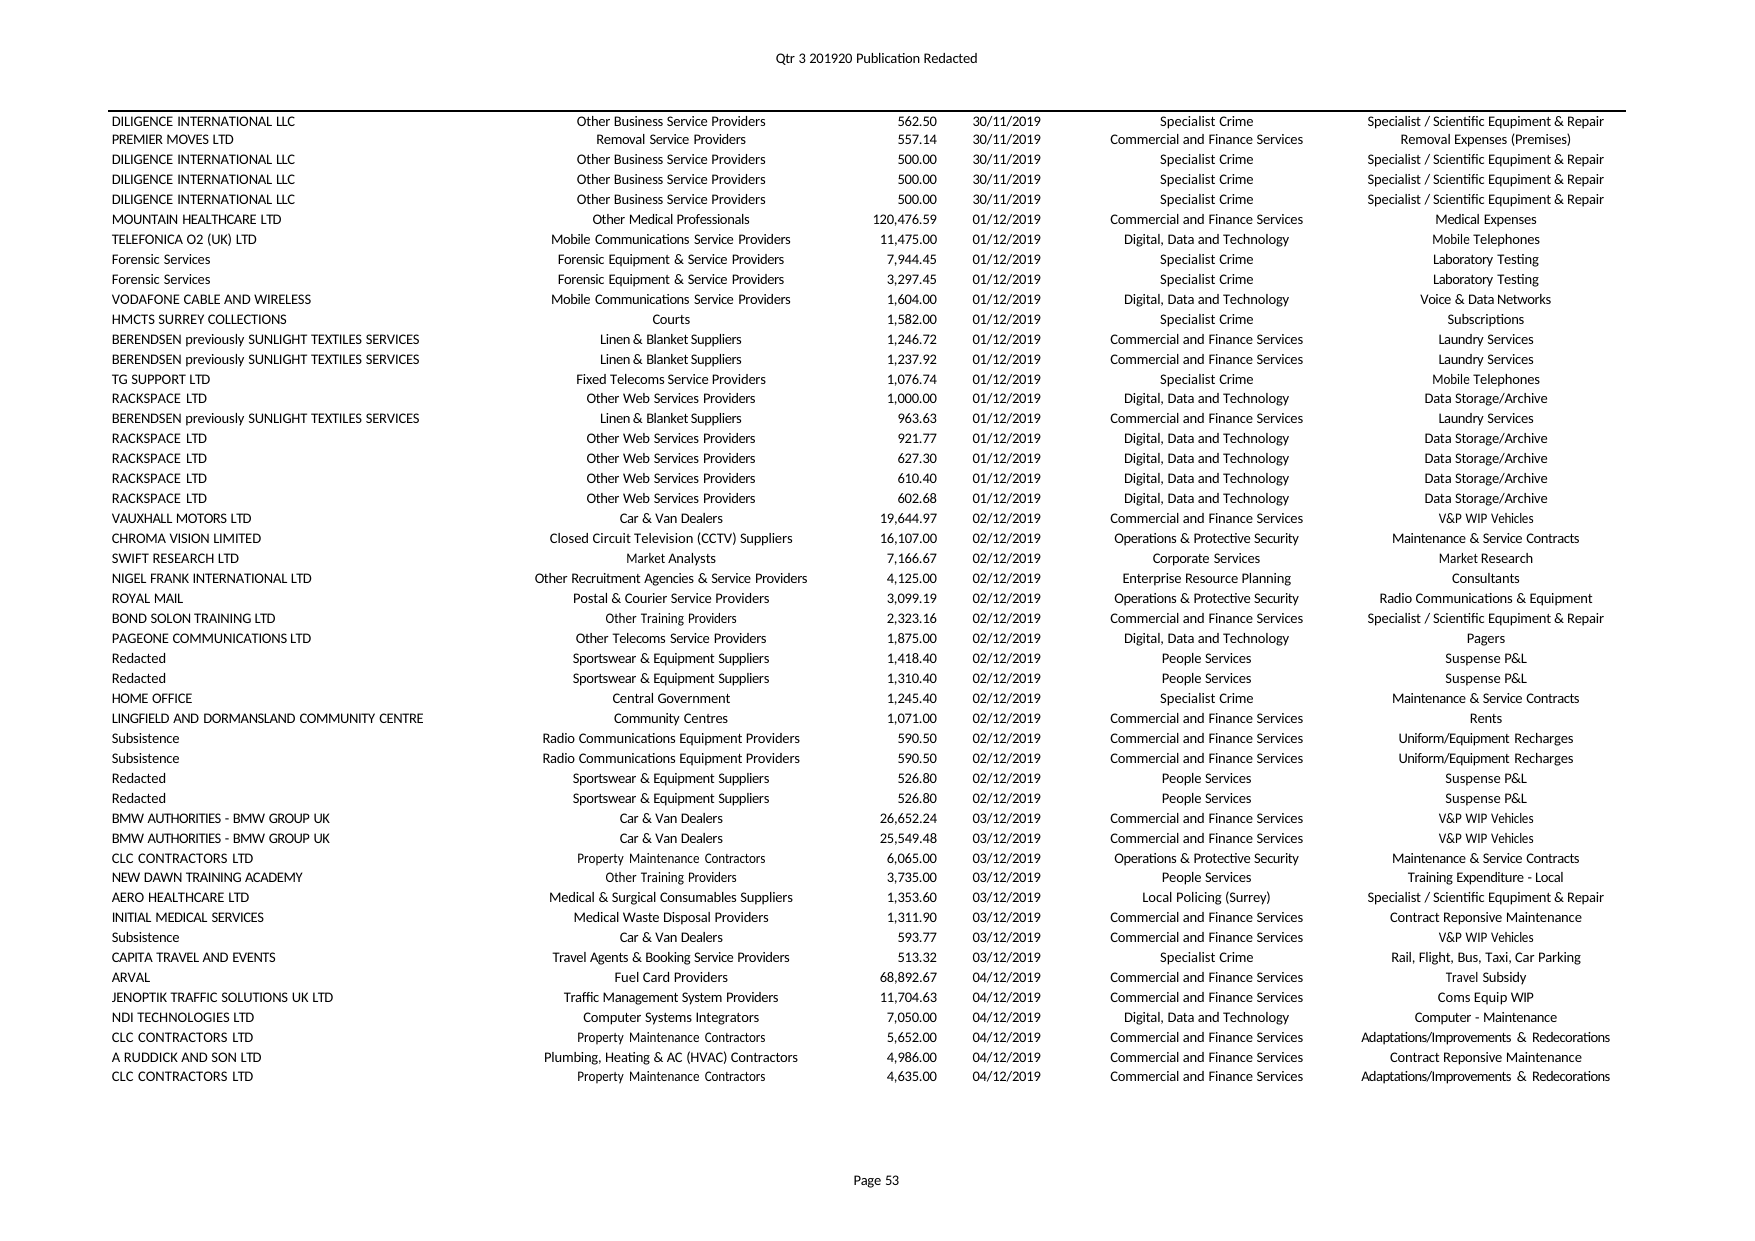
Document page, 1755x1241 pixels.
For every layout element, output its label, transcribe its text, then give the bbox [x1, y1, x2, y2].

table_cell Specialist Crime [1067, 689, 1346, 709]
table_cell 7,050.00 [831, 1008, 944, 1028]
table_cell 593.77 [831, 928, 944, 948]
table_cell 30/11/2019 [944, 130, 1067, 150]
table_cell 500.00 [831, 170, 944, 190]
table_cell Enterprise Resource Planning [1067, 569, 1346, 589]
table_cell Uniform/Equipment Recharges [1346, 749, 1626, 769]
table_cell Suspense P&L [1346, 789, 1626, 809]
table_cell 3,735.00 [831, 869, 944, 888]
table_cell Digital, Data and Technology [1067, 450, 1346, 469]
table_cell Maintenance & Service Contracts [1346, 529, 1626, 549]
table_cell 01/12/2019 [944, 390, 1067, 409]
table_cell Pagers [1346, 629, 1626, 649]
table_cell Uniform/Equipment Recharges [1346, 729, 1626, 749]
table_cell 04/12/2019 [944, 1048, 1067, 1068]
table_cell 5,652.00 [831, 1028, 944, 1048]
table_cell Data Storage/Archive [1346, 390, 1626, 409]
table_cell People Services [1067, 769, 1346, 789]
table_cell 1,246.72 [831, 330, 944, 349]
table_cell Specialist / Scientific Equpiment & Repair [1346, 112, 1626, 130]
table_cell Commercial and Finance Services [1067, 1068, 1346, 1087]
table_cell 1,582.00 [831, 310, 944, 330]
table_cell Specialist / Scientific Equpiment & Repair [1346, 170, 1626, 190]
table_cell Commercial and Finance Services [1067, 1028, 1346, 1048]
table_cell 120,476.59 [831, 210, 944, 230]
table_cell V&P WIP Vehicles [1346, 509, 1626, 529]
table_cell 02/12/2019 [944, 589, 1067, 609]
table_cell Specialist Crime [1067, 948, 1346, 968]
table_cell NDI TECHNOLOGIES LTD [108, 1008, 508, 1028]
table_cell 02/12/2019 [944, 669, 1067, 689]
table_cell Sportswear & Equipment Suppliers [509, 669, 831, 689]
table_cell Specialist / Scientific Equpiment & Repair [1346, 150, 1626, 170]
table_cell AERO HEALTHCARE LTD [108, 889, 508, 908]
table_cell 01/12/2019 [944, 450, 1067, 469]
table_cell 01/12/2019 [944, 270, 1067, 290]
table_cell 3,297.45 [831, 270, 944, 290]
table_cell 7,166.67 [831, 549, 944, 569]
table_cell Commercial and Finance Services [1067, 709, 1346, 729]
table_cell Digital, Data and Technology [1067, 629, 1346, 649]
table_cell BMW AUTHORITIES - BMW GROUP UK [108, 829, 508, 848]
table_cell Digital, Data and Technology [1067, 230, 1346, 250]
table_cell Removal Expenses (Premises) [1346, 130, 1626, 150]
table_cell 68,892.67 [831, 968, 944, 988]
table_cell Laboratory Testing [1346, 250, 1626, 270]
table_cell 02/12/2019 [944, 629, 1067, 649]
table_cell 30/11/2019 [944, 190, 1067, 210]
table_cell 4,635.00 [831, 1068, 944, 1087]
table_cell Market Analysts [509, 549, 831, 569]
table_cell Specialist / Scientific Equpiment & Repair [1346, 609, 1626, 629]
table_cell 02/12/2019 [944, 609, 1067, 629]
table_cell Other Telecoms Service Providers [509, 629, 831, 649]
table_cell CHROMA VISION LIMITED [108, 529, 508, 549]
table_cell Sportswear & Equipment Suppliers [509, 769, 831, 789]
table_cell Laundry Services [1346, 330, 1626, 349]
table_cell 7,944.45 [831, 250, 944, 270]
table_cell 01/12/2019 [944, 430, 1067, 449]
table_cell 02/12/2019 [944, 729, 1067, 749]
table_cell CLC CONTRACTORS LTD [108, 849, 508, 868]
table_cell V&P WIP Vehicles [1346, 809, 1626, 829]
table_cell Linen & Blanket Suppliers [509, 350, 831, 369]
table_cell 1,000.00 [831, 390, 944, 409]
table_cell Commercial and Finance Services [1067, 130, 1346, 150]
table_cell Radio Communications & Equipment [1346, 589, 1626, 609]
table_cell 02/12/2019 [944, 649, 1067, 669]
table_cell BERENDSEN previously SUNLIGHT TEXTILES SERVICES [108, 330, 508, 349]
table_cell Property Maintenance Contractors [509, 1028, 831, 1048]
table_cell Forensic Services [108, 270, 508, 290]
table_cell 610.40 [831, 469, 944, 489]
table_cell Closed Circuit Television (CCTV) Suppliers [509, 529, 831, 549]
table_cell Other Web Services Providers [509, 450, 831, 469]
table_cell Subscriptions [1346, 310, 1626, 330]
table_cell TELEFONICA O2 (UK) LTD [108, 230, 508, 250]
table_cell DILIGENCE INTERNATIONAL LLC [108, 112, 508, 130]
table_cell BOND SOLON TRAINING LTD [108, 609, 508, 629]
table_cell 02/12/2019 [944, 509, 1067, 529]
table_cell Laundry Services [1346, 410, 1626, 429]
table_cell NIGEL FRANK INTERNATIONAL LTD [108, 569, 508, 589]
table_cell Fixed Telecoms Service Providers [509, 370, 831, 389]
table_cell LINGFIELD AND DORMANSLAND COMMUNITY CENTRE [108, 709, 508, 729]
table_cell Mobile Communications Service Providers [509, 230, 831, 250]
table_cell 1,418.40 [831, 649, 944, 669]
table_cell Fuel Card Providers [509, 968, 831, 988]
table_cell Suspense P&L [1346, 669, 1626, 689]
table_cell Specialist Crime [1067, 112, 1346, 130]
table_cell INITIAL MEDICAL SERVICES [108, 908, 508, 928]
table_cell 26,652.24 [831, 809, 944, 829]
table_cell 1,604.00 [831, 290, 944, 310]
table_cell 03/12/2019 [944, 928, 1067, 948]
table_cell Commercial and Finance Services [1067, 988, 1346, 1008]
table_cell Laboratory Testing [1346, 270, 1626, 290]
table_cell 03/12/2019 [944, 829, 1067, 848]
table_cell 1,310.40 [831, 669, 944, 689]
table_cell 1,875.00 [831, 629, 944, 649]
table_cell 04/12/2019 [944, 1008, 1067, 1028]
table_cell DILIGENCE INTERNATIONAL LLC [108, 170, 508, 190]
table_cell Contract Reponsive Maintenance [1346, 908, 1626, 928]
table_cell Other Business Service Providers [509, 190, 831, 210]
table_cell 1,245.40 [831, 689, 944, 709]
table_cell 02/12/2019 [944, 549, 1067, 569]
table_cell Specialist Crime [1067, 370, 1346, 389]
table_cell Digital, Data and Technology [1067, 290, 1346, 310]
table_cell 03/12/2019 [944, 908, 1067, 928]
table_cell Traffic Management System Providers [509, 988, 831, 1008]
table_cell Commercial and Finance Services [1067, 749, 1346, 769]
table_cell 602.68 [831, 489, 944, 509]
table_cell Other Training Providers [509, 609, 831, 629]
table_cell Commercial and Finance Services [1067, 210, 1346, 230]
table_cell 04/12/2019 [944, 1028, 1067, 1048]
table_cell Courts [509, 310, 831, 330]
table_cell Medical Waste Disposal Providers [509, 908, 831, 928]
table_cell Commercial and Finance Services [1067, 509, 1346, 529]
table_cell 02/12/2019 [944, 569, 1067, 589]
table_cell BERENDSEN previously SUNLIGHT TEXTILES SERVICES [108, 350, 508, 369]
table_cell DILIGENCE INTERNATIONAL LLC [108, 150, 508, 170]
table_cell 03/12/2019 [944, 809, 1067, 829]
table_cell Other Medical Professionals [509, 210, 831, 230]
table_cell MOUNTAIN HEALTHCARE LTD [108, 210, 508, 230]
table_cell Community Centres [509, 709, 831, 729]
table_cell Computer - Maintenance [1346, 1008, 1626, 1028]
table_cell Contract Reponsive Maintenance [1346, 1048, 1626, 1068]
table_cell Suspense P&L [1346, 769, 1626, 789]
table_cell 01/12/2019 [944, 290, 1067, 310]
table_cell Sportswear & Equipment Suppliers [509, 789, 831, 809]
table_cell Suspense P&L [1346, 649, 1626, 669]
table_cell Forensic Equipment & Service Providers [509, 250, 831, 270]
table_cell HOME OFFICE [108, 689, 508, 709]
table_cell 01/12/2019 [944, 230, 1067, 250]
table_cell 11,704.63 [831, 988, 944, 1008]
table_cell Mobile Telephones [1346, 230, 1626, 250]
table_cell Mobile Telephones [1346, 370, 1626, 389]
table_cell 627.30 [831, 450, 944, 469]
table_cell BMW AUTHORITIES - BMW GROUP UK [108, 809, 508, 829]
table_cell CAPITA TRAVEL AND EVENTS [108, 948, 508, 968]
table_cell 1,311.90 [831, 908, 944, 928]
table_cell Specialist Crime [1067, 310, 1346, 330]
table_cell Redacted [108, 669, 508, 689]
table_cell Data Storage/Archive [1346, 489, 1626, 509]
table_cell ROYAL MAIL [108, 589, 508, 609]
table_cell Maintenance & Service Contracts [1346, 689, 1626, 709]
table_cell PREMIER MOVES LTD [108, 130, 508, 150]
table_cell Car & Van Dealers [509, 928, 831, 948]
table_cell Other Business Service Providers [509, 150, 831, 170]
table_cell Specialist Crime [1067, 270, 1346, 290]
table_cell VODAFONE CABLE AND WIRELESS [108, 290, 508, 310]
table_cell Sportswear & Equipment Suppliers [509, 649, 831, 669]
table_cell Redacted [108, 769, 508, 789]
table_cell Subsistence [108, 928, 508, 948]
table_cell Other Web Services Providers [509, 390, 831, 409]
table_cell 1,076.74 [831, 370, 944, 389]
table_cell 01/12/2019 [944, 469, 1067, 489]
table_cell Central Government [509, 689, 831, 709]
table_cell 2,323.16 [831, 609, 944, 629]
table_cell 1,353.60 [831, 889, 944, 908]
table_cell Other Training Providers [509, 869, 831, 888]
table_cell Adaptations/Improvements & Redecorations [1346, 1068, 1626, 1087]
table_cell Linen & Blanket Suppliers [509, 330, 831, 349]
table_cell Specialist Crime [1067, 150, 1346, 170]
table_cell Linen & Blanket Suppliers [509, 410, 831, 429]
table_cell Commercial and Finance Services [1067, 928, 1346, 948]
table_cell Commercial and Finance Services [1067, 330, 1346, 349]
table_cell V&P WIP Vehicles [1346, 928, 1626, 948]
table_cell 30/11/2019 [944, 170, 1067, 190]
table_cell Redacted [108, 789, 508, 809]
table_cell RACKSPACE LTD [108, 430, 508, 449]
table_cell 30/11/2019 [944, 150, 1067, 170]
table_cell People Services [1067, 789, 1346, 809]
table_cell Redacted [108, 649, 508, 669]
table_cell Other Business Service Providers [509, 170, 831, 190]
table_cell 590.50 [831, 749, 944, 769]
table_cell 30/11/2019 [944, 112, 1067, 130]
table_cell Other Web Services Providers [509, 430, 831, 449]
table_cell Digital, Data and Technology [1067, 430, 1346, 449]
table_cell Other Business Service Providers [509, 112, 831, 130]
table_cell ARVAL [108, 968, 508, 988]
table_cell 02/12/2019 [944, 709, 1067, 729]
table_cell Commercial and Finance Services [1067, 1048, 1346, 1068]
table_cell Medical & Surgical Consumables Suppliers [509, 889, 831, 908]
table_cell Subsistence [108, 729, 508, 749]
table_cell 4,986.00 [831, 1048, 944, 1068]
table_cell Market Research [1346, 549, 1626, 569]
table_cell 04/12/2019 [944, 968, 1067, 988]
table_cell Other Web Services Providers [509, 469, 831, 489]
table_cell Computer Systems Integrators [509, 1008, 831, 1028]
table_cell Coms Equip WIP [1346, 988, 1626, 1008]
table_cell CLC CONTRACTORS LTD [108, 1028, 508, 1048]
table_cell 557.14 [831, 130, 944, 150]
table_cell Rents [1346, 709, 1626, 729]
table_cell Specialist Crime [1067, 190, 1346, 210]
table_cell Consultants [1346, 569, 1626, 589]
table_cell 25,549.48 [831, 829, 944, 848]
table_cell 03/12/2019 [944, 849, 1067, 868]
table_cell A RUDDICK AND SON LTD [108, 1048, 508, 1068]
table_cell Specialist / Scientific Equpiment & Repair [1346, 190, 1626, 210]
table_cell Car & Van Dealers [509, 509, 831, 529]
table_cell Other Web Services Providers [509, 489, 831, 509]
table_cell 500.00 [831, 190, 944, 210]
table_cell 03/12/2019 [944, 869, 1067, 888]
table_cell Property Maintenance Contractors [509, 1068, 831, 1087]
table_cell Voice & Data Networks [1346, 290, 1626, 310]
table_cell 02/12/2019 [944, 529, 1067, 549]
table_cell Data Storage/Archive [1346, 450, 1626, 469]
table_cell Data Storage/Archive [1346, 430, 1626, 449]
table_cell 04/12/2019 [944, 988, 1067, 1008]
table_cell Radio Communications Equipment Providers [509, 729, 831, 749]
table_cell Commercial and Finance Services [1067, 968, 1346, 988]
table_cell 3,099.19 [831, 589, 944, 609]
table_cell TG SUPPORT LTD [108, 370, 508, 389]
table_cell 01/12/2019 [944, 370, 1067, 389]
table_cell Operations & Protective Security [1067, 849, 1346, 868]
table_cell RACKSPACE LTD [108, 469, 508, 489]
table_cell SWIFT RESEARCH LTD [108, 549, 508, 569]
table_cell 02/12/2019 [944, 689, 1067, 709]
table_cell People Services [1067, 649, 1346, 669]
table_cell VAUXHALL MOTORS LTD [108, 509, 508, 529]
table_cell PAGEONE COMMUNICATIONS LTD [108, 629, 508, 649]
table_cell Data Storage/Archive [1346, 469, 1626, 489]
table_cell Specialist Crime [1067, 250, 1346, 270]
table_cell Postal & Courier Service Providers [509, 589, 831, 609]
table_cell V&P WIP Vehicles [1346, 829, 1626, 848]
table_cell Travel Agents & Booking Service Providers [509, 948, 831, 968]
table_cell Rail, Flight, Bus, Taxi, Car Parking [1346, 948, 1626, 968]
table_cell Removal Service Providers [509, 130, 831, 150]
table_cell 01/12/2019 [944, 330, 1067, 349]
table_cell 526.80 [831, 789, 944, 809]
table_cell 19,644.97 [831, 509, 944, 529]
table_cell Other Recruitment Agencies & Service Providers [509, 569, 831, 589]
table_cell Commercial and Finance Services [1067, 729, 1346, 749]
table_cell 02/12/2019 [944, 789, 1067, 809]
table_cell Digital, Data and Technology [1067, 1008, 1346, 1028]
table_cell Operations & Protective Security [1067, 589, 1346, 609]
table_cell Specialist / Scientific Equpiment & Repair [1346, 889, 1626, 908]
table_cell Operations & Protective Security [1067, 529, 1346, 549]
table_cell Forensic Equipment & Service Providers [509, 270, 831, 290]
table_cell 11,475.00 [831, 230, 944, 250]
table_cell RACKSPACE LTD [108, 450, 508, 469]
table_cell 6,065.00 [831, 849, 944, 868]
table_cell 4,125.00 [831, 569, 944, 589]
table_cell DILIGENCE INTERNATIONAL LLC [108, 190, 508, 210]
table_cell 01/12/2019 [944, 410, 1067, 429]
table_cell Car & Van Dealers [509, 809, 831, 829]
table_cell 921.77 [831, 430, 944, 449]
table_cell NEW DAWN TRAINING ACADEMY [108, 869, 508, 888]
table_cell Commercial and Finance Services [1067, 410, 1346, 429]
table_cell 01/12/2019 [944, 350, 1067, 369]
table_cell Local Policing (Surrey) [1067, 889, 1346, 908]
table_cell 01/12/2019 [944, 489, 1067, 509]
table_cell Digital, Data and Technology [1067, 469, 1346, 489]
table_cell 526.80 [831, 769, 944, 789]
table_cell 562.50 [831, 112, 944, 130]
table_cell Training Expenditure - Local [1346, 869, 1626, 888]
table_cell Car & Van Dealers [509, 829, 831, 848]
table_cell Corporate Services [1067, 549, 1346, 569]
table_cell RACKSPACE LTD [108, 390, 508, 409]
table_cell Plumbing, Heating & AC (HVAC) Contractors [509, 1048, 831, 1068]
table_cell Commercial and Finance Services [1067, 609, 1346, 629]
table_cell BERENDSEN previously SUNLIGHT TEXTILES SERVICES [108, 410, 508, 429]
table_cell 03/12/2019 [944, 889, 1067, 908]
table_cell People Services [1067, 869, 1346, 888]
table_cell Specialist Crime [1067, 170, 1346, 190]
table_cell 01/12/2019 [944, 210, 1067, 230]
table_cell Adaptations/Improvements & Redecorations [1346, 1028, 1626, 1048]
table_cell 590.50 [831, 729, 944, 749]
table_cell 963.63 [831, 410, 944, 429]
table_cell Mobile Communications Service Providers [509, 290, 831, 310]
table_cell Property Maintenance Contractors [509, 849, 831, 868]
table_cell People Services [1067, 669, 1346, 689]
table_cell CLC CONTRACTORS LTD [108, 1068, 508, 1087]
table_cell 1,237.92 [831, 350, 944, 369]
table_cell 513.32 [831, 948, 944, 968]
table_cell Medical Expenses [1346, 210, 1626, 230]
table_cell Digital, Data and Technology [1067, 390, 1346, 409]
table_cell 02/12/2019 [944, 749, 1067, 769]
table_cell RACKSPACE LTD [108, 489, 508, 509]
table_cell 500.00 [831, 150, 944, 170]
table_cell Radio Communications Equipment Providers [509, 749, 831, 769]
table_cell 01/12/2019 [944, 310, 1067, 330]
table_cell HMCTS SURREY COLLECTIONS [108, 310, 508, 330]
table_cell Forensic Services [108, 250, 508, 270]
table_cell 1,071.00 [831, 709, 944, 729]
table_cell Commercial and Finance Services [1067, 809, 1346, 829]
table_cell Laundry Services [1346, 350, 1626, 369]
table_cell Commercial and Finance Services [1067, 908, 1346, 928]
table_cell Digital, Data and Technology [1067, 489, 1346, 509]
table_cell Commercial and Finance Services [1067, 350, 1346, 369]
table_cell 03/12/2019 [944, 948, 1067, 968]
table_cell Subsistence [108, 749, 508, 769]
table_cell Travel Subsidy [1346, 968, 1626, 988]
table_cell Maintenance & Service Contracts [1346, 849, 1626, 868]
table_cell Commercial and Finance Services [1067, 829, 1346, 848]
table_cell 04/12/2019 [944, 1068, 1067, 1087]
table_cell 16,107.00 [831, 529, 944, 549]
table_cell 01/12/2019 [944, 250, 1067, 270]
table_cell JENOPTIK TRAFFIC SOLUTIONS UK LTD [108, 988, 508, 1008]
table_cell 02/12/2019 [944, 769, 1067, 789]
